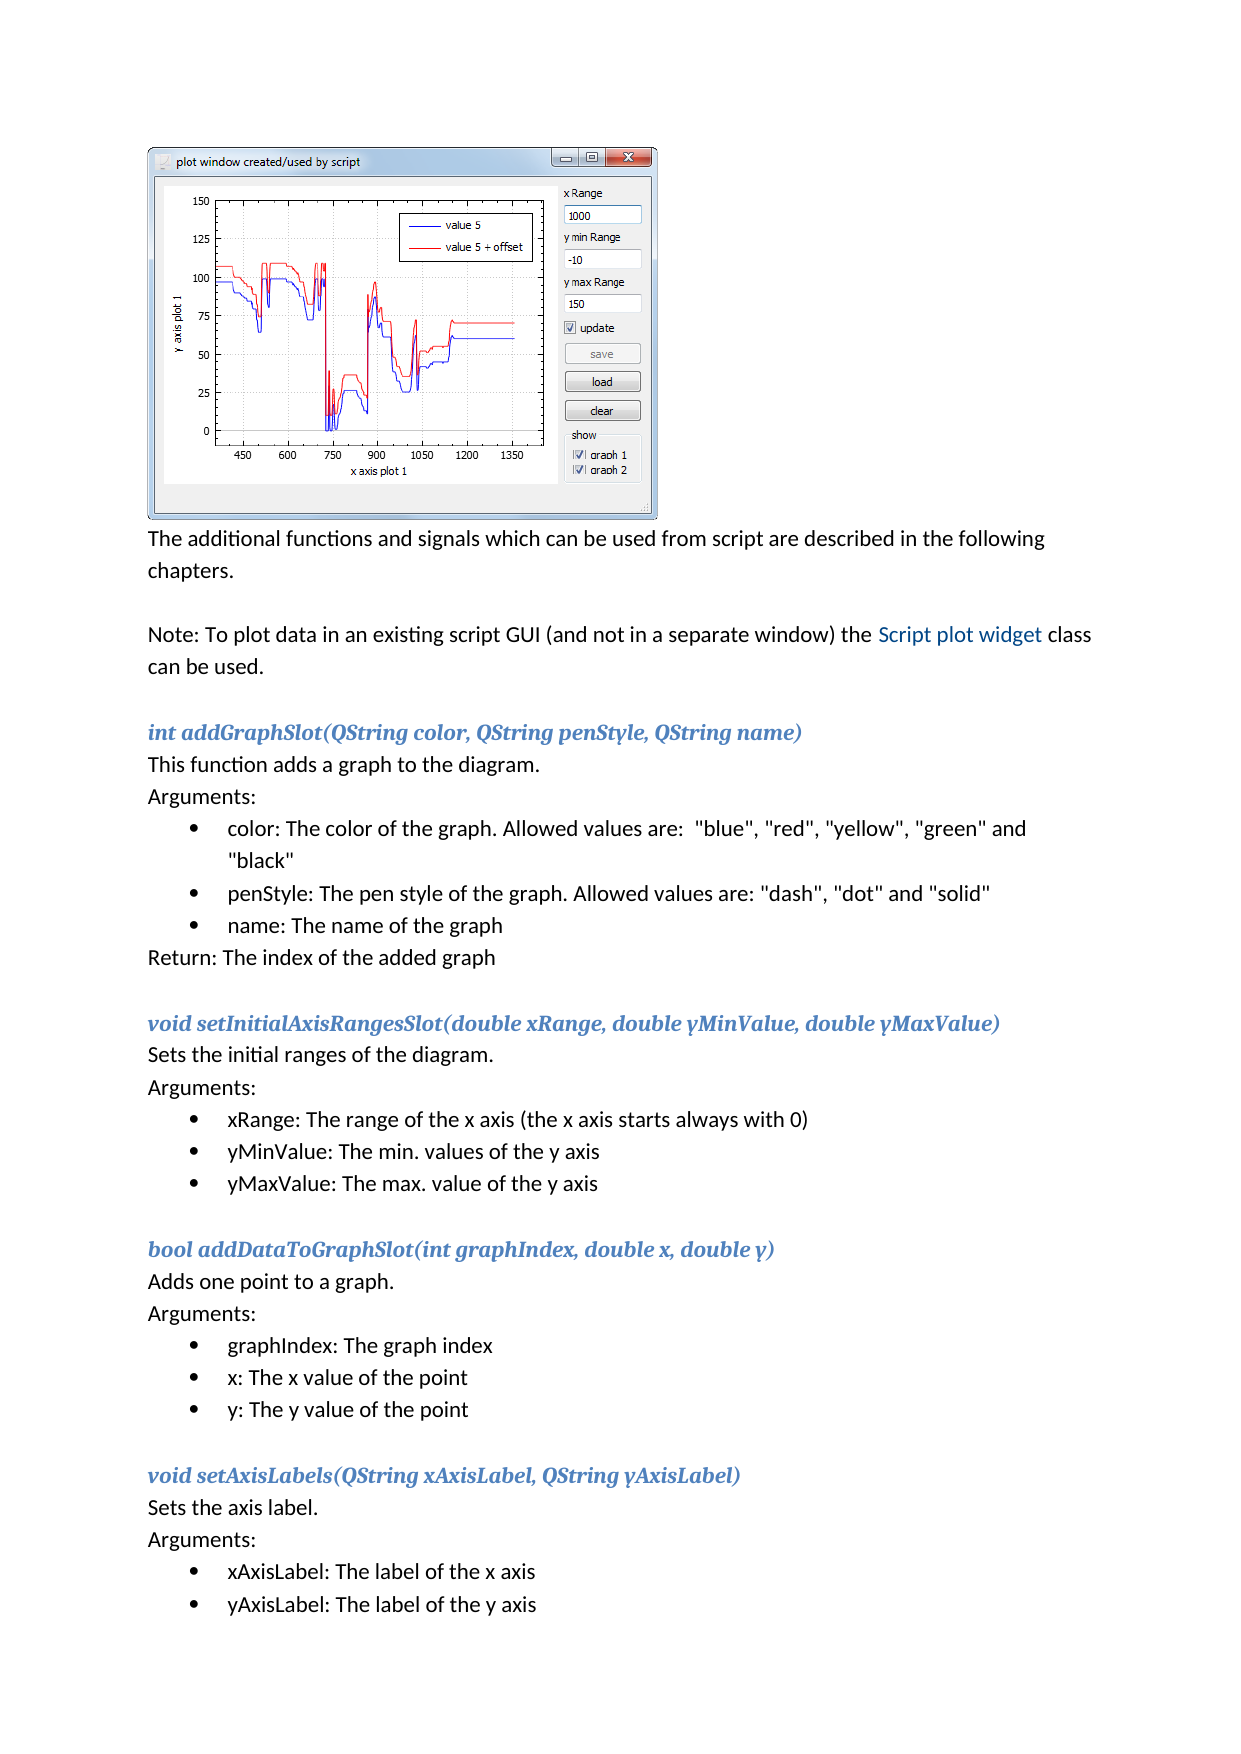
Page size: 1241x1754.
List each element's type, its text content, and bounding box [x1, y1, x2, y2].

list xRange: The range of the x axis (the x axis starts always with 0) [190, 1105, 1093, 1133]
list color: The color of the graph. Allowed values are: "blue", "red", "yellow", "green" and "black" [190, 814, 1093, 874]
list y: The y value of the point [190, 1396, 1093, 1424]
text Adds one point to a graph. [148, 1267, 1093, 1295]
text Note: To plot data in an existing script GUI (and not in a separate window) the Script plot widget class can be used. [148, 620, 1093, 681]
text Arguments: [148, 1525, 1093, 1553]
list name: The name of the graph [190, 911, 1093, 939]
list penStyle: The pen style of the graph. Allowed values are: "dash", "dot" and "solid" [190, 879, 1093, 907]
text The additional functions and signals which can be used from script are described in the following chapters. [148, 520, 1093, 584]
picture [147, 147, 658, 520]
text Arguments: [148, 1073, 1093, 1101]
text Sets the axis label. [148, 1493, 1093, 1521]
text Sets the initial ranges of the diagram. [148, 1041, 1093, 1069]
list yAxisLabel: The label of the y axis [190, 1590, 1093, 1618]
list xAxisLabel: The label of the x axis [190, 1557, 1093, 1586]
list graphIndex: The graph index [190, 1331, 1093, 1359]
list yMinValue: The min. values of the y axis [190, 1137, 1093, 1165]
text Arguments: [148, 782, 1093, 810]
text This function adds a graph to the diagram. [148, 750, 1093, 778]
subtitle bool addDataToGraphSlot(int graphIndex, double x, double y) [148, 1237, 1093, 1263]
list x: The x value of the point [190, 1363, 1093, 1391]
text Return: The index of the added graph [148, 943, 1093, 971]
subtitle void setAxisLabels(QString xAxisLabel, QString yAxisLabel) [148, 1463, 1093, 1489]
text Arguments: [148, 1299, 1093, 1327]
list yMaxValue: The max. value of the y axis [190, 1169, 1093, 1197]
subtitle int addGraphSlot(QString color, QString penStyle, QString name) [148, 720, 1093, 746]
subtitle void setInitialAxisRangesSlot(double xRange, double yMinValue, double yMaxValue) [148, 1010, 1093, 1037]
